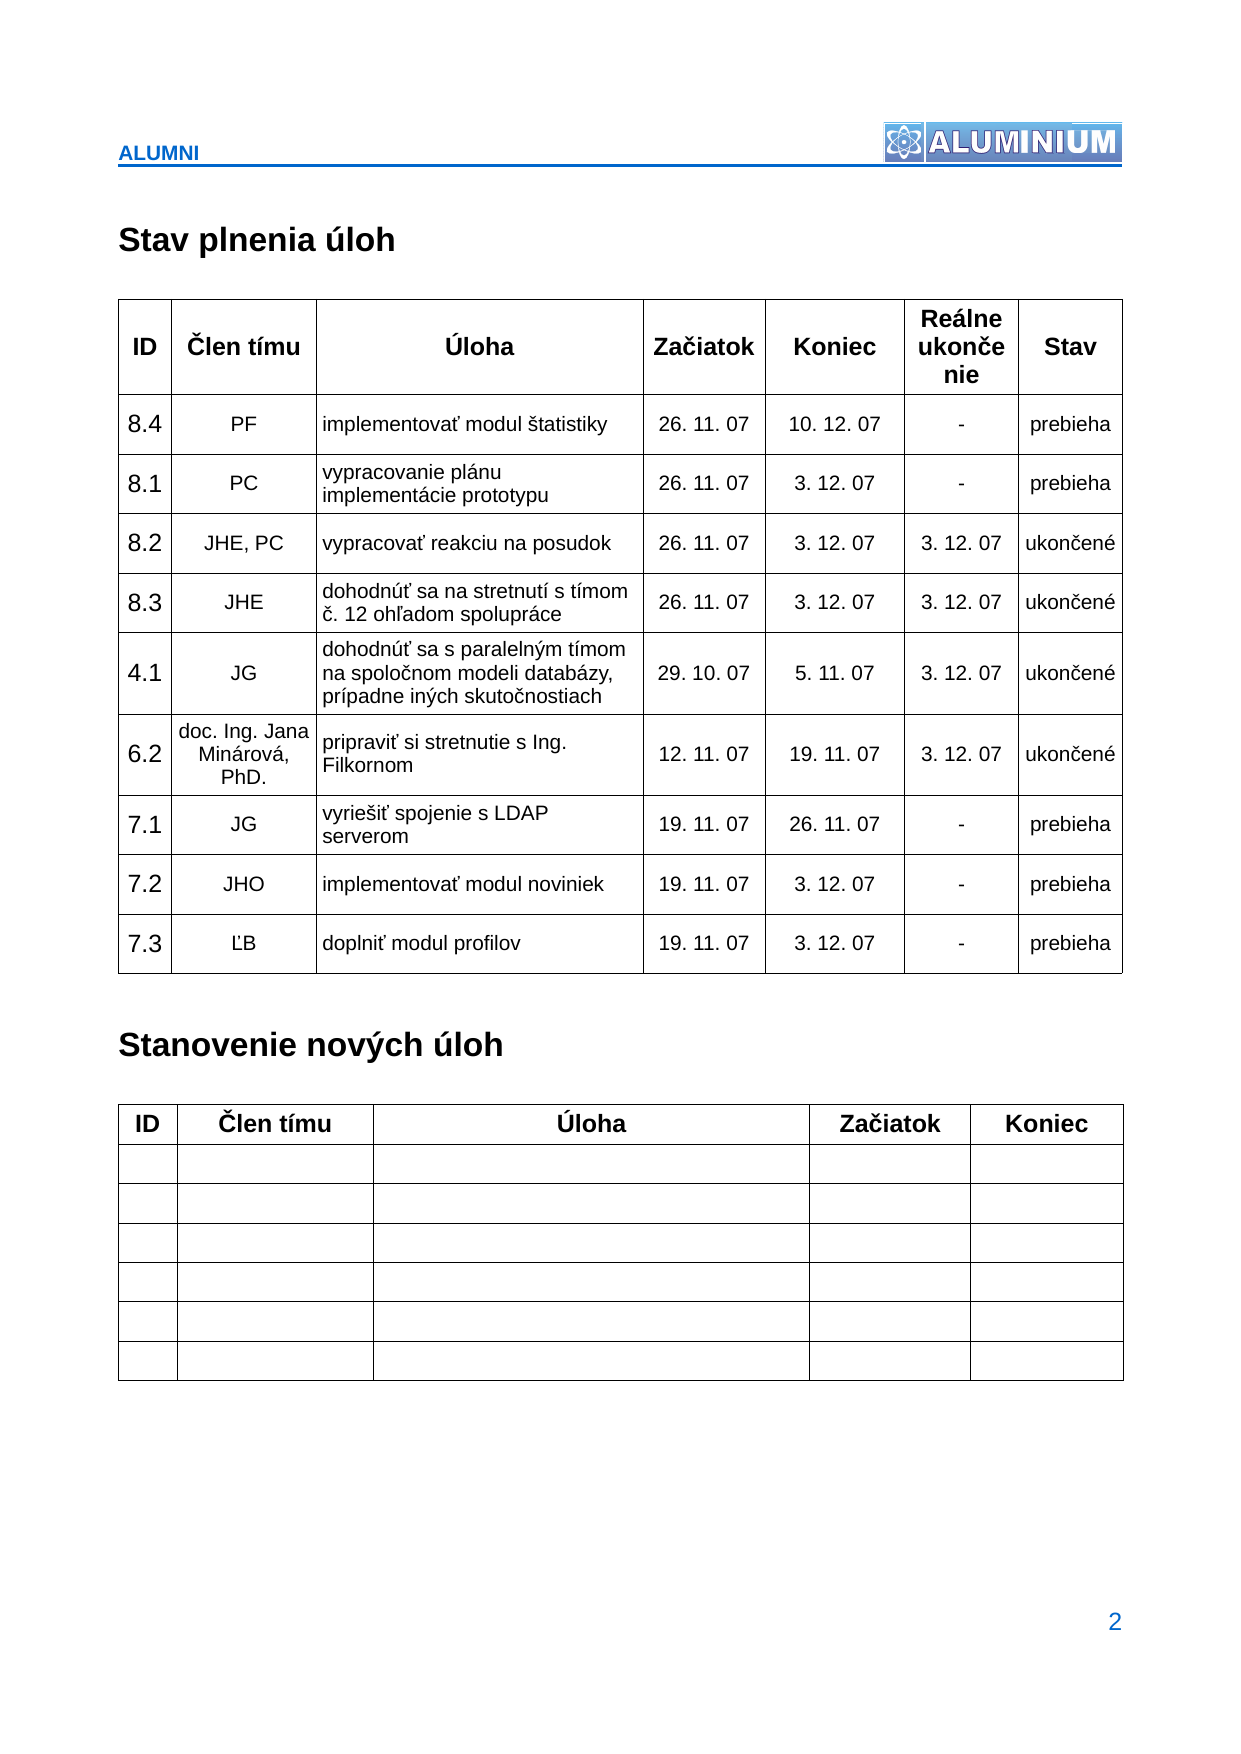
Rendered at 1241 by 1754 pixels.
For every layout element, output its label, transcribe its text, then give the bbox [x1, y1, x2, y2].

table_cell - [905, 395, 1018, 454]
table_cell ukončené [1019, 715, 1122, 795]
table_cell 26. 11. 07 [644, 395, 765, 454]
table_header Koniec [971, 1105, 1123, 1143]
table_cell JG [172, 633, 316, 713]
table_cell [178, 1263, 373, 1301]
table_cell 29. 10. 07 [644, 633, 765, 713]
table_cell [374, 1184, 809, 1222]
table_cell [971, 1263, 1123, 1301]
table_cell 7.3 [119, 915, 171, 973]
table_cell 19. 11. 07 [644, 915, 765, 973]
table_cell doplniť modul profilov [317, 915, 643, 973]
table_cell [971, 1224, 1123, 1262]
table_cell [119, 1342, 177, 1380]
table_cell 8.4 [119, 395, 171, 454]
table_cell doc. Ing. Jana Minárová, PhD. [172, 715, 316, 795]
table_header Úloha [317, 300, 643, 394]
table_cell - [905, 915, 1018, 973]
table_cell 8.1 [119, 455, 171, 513]
table_cell [810, 1342, 970, 1380]
table_cell - [905, 855, 1018, 914]
table_cell JG [172, 796, 316, 854]
table_cell 10. 12. 07 [766, 395, 904, 454]
table_cell [971, 1342, 1123, 1380]
table_cell [119, 1145, 177, 1183]
table_cell [971, 1145, 1123, 1183]
table_cell [178, 1342, 373, 1380]
table_cell 3. 12. 07 [766, 915, 904, 973]
table_cell prebieha [1019, 455, 1122, 513]
table_cell [178, 1145, 373, 1183]
table_cell [810, 1224, 970, 1262]
table_cell prebieha [1019, 855, 1122, 914]
table_header Začiatok [644, 300, 765, 394]
table_cell [374, 1224, 809, 1262]
table_cell dohodnúť sa s paralelným tímom na spoločnom modeli databázy, prípadne iných skutočnostiach [317, 633, 643, 713]
table_header Člen tímu [172, 300, 316, 394]
table_cell [971, 1302, 1123, 1341]
table_header ID [119, 300, 171, 394]
table_cell [178, 1302, 373, 1341]
table_cell vyriešiť spojenie s LDAP serverom [317, 796, 643, 854]
table_header ID [119, 1105, 177, 1143]
table_cell 8.2 [119, 514, 171, 573]
table_header Stav [1019, 300, 1122, 394]
table_cell [810, 1263, 970, 1301]
table_header Člen tímu [178, 1105, 373, 1143]
table_header Koniec [766, 300, 904, 394]
table_cell JHE, PC [172, 514, 316, 573]
table_cell [374, 1145, 809, 1183]
table_cell 3. 12. 07 [766, 514, 904, 573]
table_cell 3. 12. 07 [905, 633, 1018, 713]
subtitle Stanovenie nových úloh [118, 1026, 1122, 1064]
table_cell 7.1 [119, 796, 171, 854]
table_cell [119, 1302, 177, 1341]
table_header Začiatok [810, 1105, 970, 1143]
table_cell 26. 11. 07 [766, 796, 904, 854]
table_cell [810, 1184, 970, 1222]
table_cell 5. 11. 07 [766, 633, 904, 713]
table_cell 7.2 [119, 855, 171, 914]
table_cell 3. 12. 07 [766, 455, 904, 513]
table_cell pripraviť si stretnutie s Ing. Filkornom [317, 715, 643, 795]
table_cell [971, 1184, 1123, 1222]
table_cell [374, 1263, 809, 1301]
subtitle Stav plnenia úloh [118, 221, 1122, 258]
table_cell [178, 1184, 373, 1222]
table_cell implementovať modul noviniek [317, 855, 643, 914]
table_cell PF [172, 395, 316, 454]
table_cell vypracovanie plánu implementácie prototypu [317, 455, 643, 513]
table_cell 6.2 [119, 715, 171, 795]
table_cell 19. 11. 07 [644, 855, 765, 914]
table_cell 3. 12. 07 [905, 574, 1018, 632]
table_cell [178, 1224, 373, 1262]
table_cell 12. 11. 07 [644, 715, 765, 795]
table_cell ukončené [1019, 514, 1122, 573]
table_cell [119, 1263, 177, 1301]
table_cell 3. 12. 07 [905, 514, 1018, 573]
table_cell ukončené [1019, 633, 1122, 713]
table_cell [119, 1184, 177, 1222]
table_cell vypracovať reakciu na posudok [317, 514, 643, 573]
table_cell 26. 11. 07 [644, 455, 765, 513]
table_cell PC [172, 455, 316, 513]
table_cell 19. 11. 07 [766, 715, 904, 795]
table_cell dohodnúť sa na stretnutí s tímom č. 12 ohľadom spolupráce [317, 574, 643, 632]
table_cell [374, 1342, 809, 1380]
table_header Reálne ukončenie [905, 300, 1018, 394]
table_cell 19. 11. 07 [644, 796, 765, 854]
table_cell prebieha [1019, 395, 1122, 454]
table_cell 4.1 [119, 633, 171, 713]
table_cell - [905, 455, 1018, 513]
table_cell 26. 11. 07 [644, 574, 765, 632]
table_cell - [905, 796, 1018, 854]
table_cell 3. 12. 07 [766, 574, 904, 632]
table_cell prebieha [1019, 915, 1122, 973]
table_cell 26. 11. 07 [644, 514, 765, 573]
table_cell JHO [172, 855, 316, 914]
table_cell [374, 1302, 809, 1341]
table_cell 3. 12. 07 [905, 715, 1018, 795]
table_header Úloha [374, 1105, 809, 1143]
table_cell 3. 12. 07 [766, 855, 904, 914]
table_cell prebieha [1019, 796, 1122, 854]
table_cell ukončené [1019, 574, 1122, 632]
table_cell [810, 1302, 970, 1341]
table_cell implementovať modul štatistiky [317, 395, 643, 454]
table_cell [119, 1224, 177, 1262]
table_cell [810, 1145, 970, 1183]
table_cell JHE [172, 574, 316, 632]
table_cell ĽB [172, 915, 316, 973]
table_cell 8.3 [119, 574, 171, 632]
